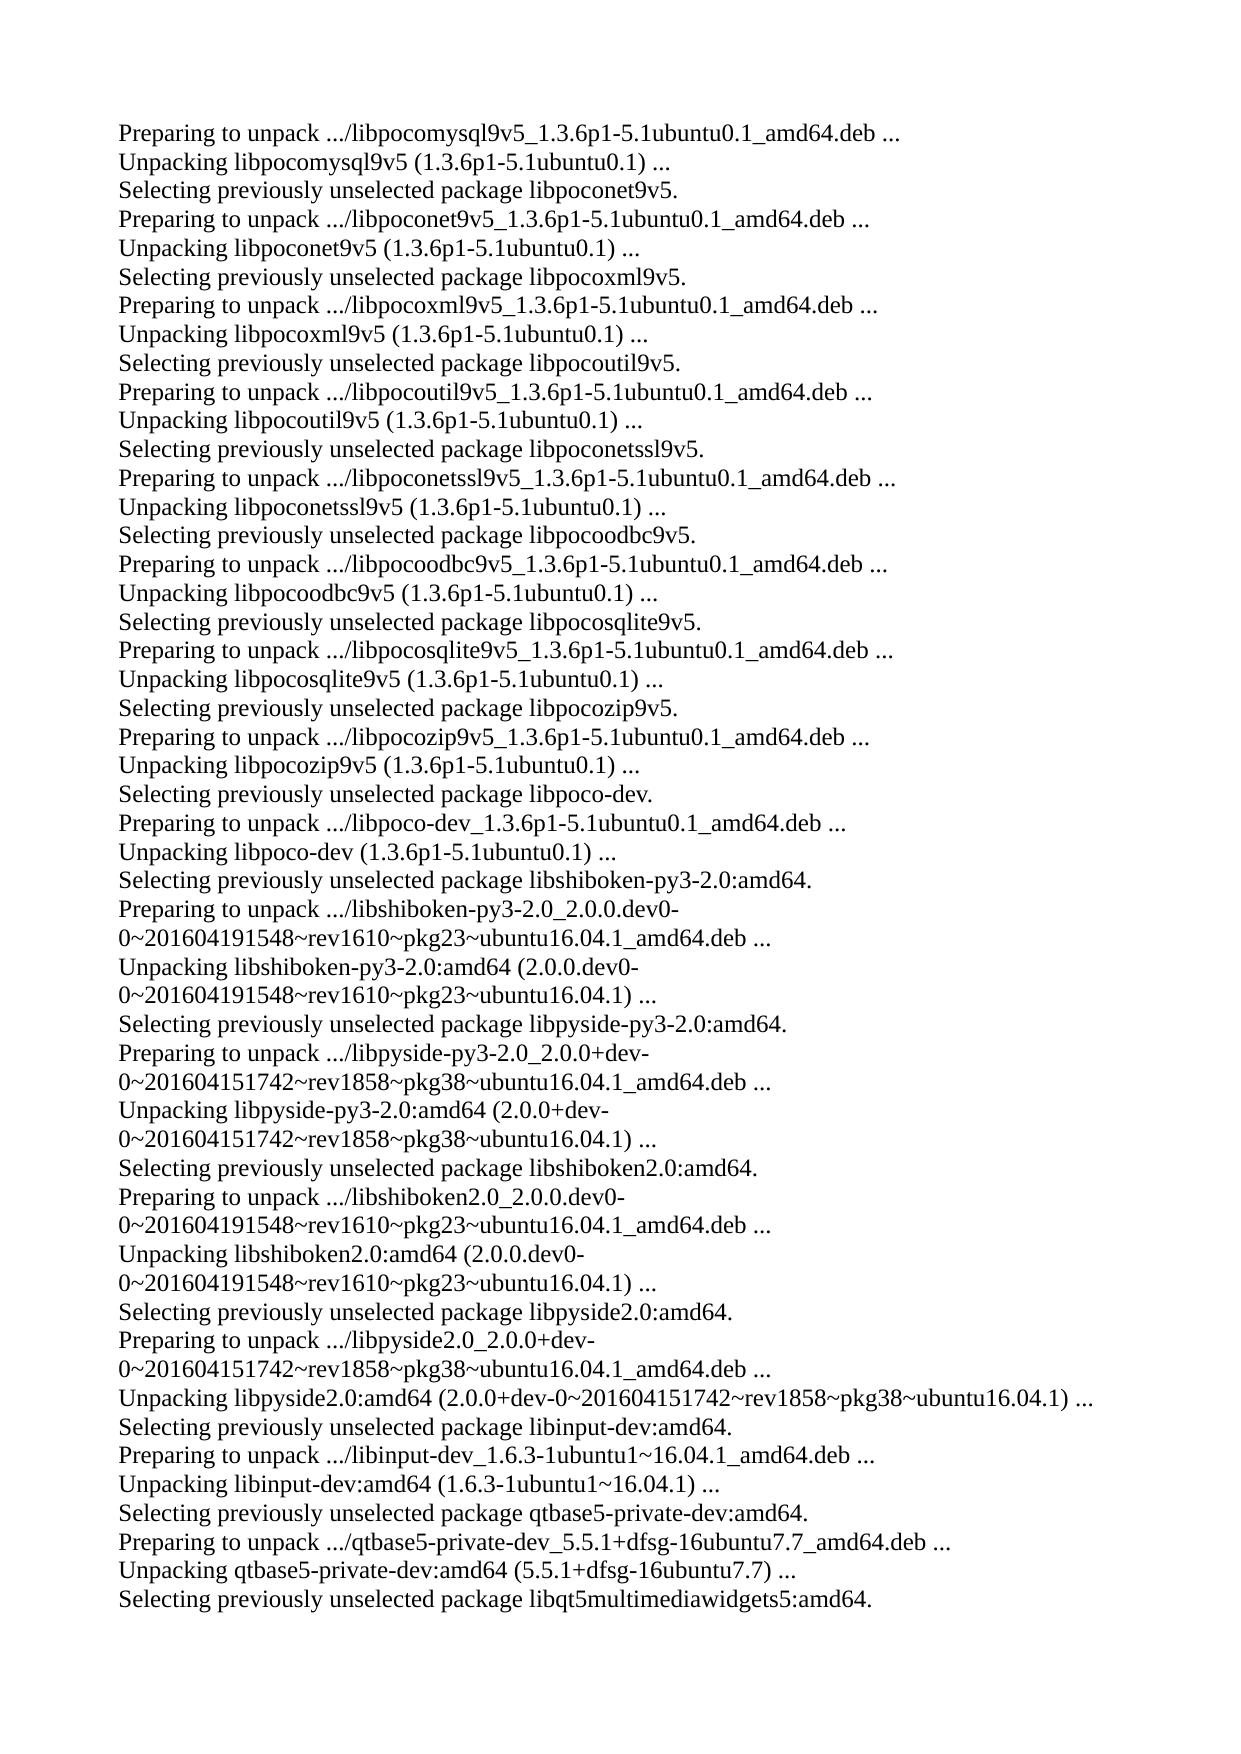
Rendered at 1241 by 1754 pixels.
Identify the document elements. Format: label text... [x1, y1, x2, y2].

text Preparing to unpack .../libpyside-py3-2.0_2.0.0+dev-0~201604151742~rev1858~pkg38~ubuntu16.04.1_amd64.deb ... [118, 1038, 1122, 1096]
text Selecting previously unselected package libshiboken2.0:amd64. [118, 1153, 1122, 1182]
text Unpacking libpocoodbc9v5 (1.3.6p1-5.1ubuntu0.1) ... [118, 578, 1122, 607]
text Unpacking libpyside-py3-2.0:amd64 (2.0.0+dev-0~201604151742~rev1858~pkg38~ubuntu16.04.1) ... [118, 1096, 1122, 1153]
text Preparing to unpack .../libshiboken2.0_2.0.0.dev0-0~201604191548~rev1610~pkg23~ubuntu16.04.1_amd64.deb ... [118, 1182, 1122, 1239]
text Preparing to unpack .../libpocoutil9v5_1.3.6p1-5.1ubuntu0.1_amd64.deb ... [118, 377, 1122, 406]
text Selecting previously unselected package libpocoxml9v5. [118, 262, 1122, 291]
text Preparing to unpack .../libpoco-dev_1.3.6p1-5.1ubuntu0.1_amd64.deb ... [118, 808, 1122, 837]
text Unpacking libpocomysql9v5 (1.3.6p1-5.1ubuntu0.1) ... [118, 147, 1122, 176]
text Selecting previously unselected package qtbase5-private-dev:amd64. [118, 1498, 1122, 1527]
text Unpacking libpoconetssl9v5 (1.3.6p1-5.1ubuntu0.1) ... [118, 492, 1122, 521]
text Preparing to unpack .../libpocoxml9v5_1.3.6p1-5.1ubuntu0.1_amd64.deb ... [118, 291, 1122, 319]
text Selecting previously unselected package libpocozip9v5. [118, 693, 1122, 722]
text Unpacking libshiboken-py3-2.0:amd64 (2.0.0.dev0-0~201604191548~rev1610~pkg23~ubuntu16.04.1) ... [118, 952, 1122, 1009]
text Unpacking libpocoxml9v5 (1.3.6p1-5.1ubuntu0.1) ... [118, 319, 1122, 348]
text Preparing to unpack .../libpocomysql9v5_1.3.6p1-5.1ubuntu0.1_amd64.deb ... [118, 118, 1122, 147]
text Unpacking libpocoutil9v5 (1.3.6p1-5.1ubuntu0.1) ... [118, 406, 1122, 434]
text Unpacking qtbase5-private-dev:amd64 (5.5.1+dfsg-16ubuntu7.7) ... [118, 1556, 1122, 1584]
text Unpacking libshiboken2.0:amd64 (2.0.0.dev0-0~201604191548~rev1610~pkg23~ubuntu16.04.1) ... [118, 1239, 1122, 1297]
text Selecting previously unselected package libpyside-py3-2.0:amd64. [118, 1009, 1122, 1038]
text Selecting previously unselected package libshiboken-py3-2.0:amd64. [118, 866, 1122, 894]
text Selecting previously unselected package libpoconet9v5. [118, 176, 1122, 204]
text Selecting previously unselected package libpocoutil9v5. [118, 348, 1122, 377]
text Unpacking libpocosqlite9v5 (1.3.6p1-5.1ubuntu0.1) ... [118, 664, 1122, 693]
text Selecting previously unselected package libpocoodbc9v5. [118, 521, 1122, 549]
text Preparing to unpack .../libpocozip9v5_1.3.6p1-5.1ubuntu0.1_amd64.deb ... [118, 722, 1122, 751]
text Selecting previously unselected package libpyside2.0:amd64. [118, 1297, 1122, 1326]
text Preparing to unpack .../libpocoodbc9v5_1.3.6p1-5.1ubuntu0.1_amd64.deb ... [118, 549, 1122, 578]
text Unpacking libinput-dev:amd64 (1.6.3-1ubuntu1~16.04.1) ... [118, 1469, 1122, 1498]
text Selecting previously unselected package libqt5multimediawidgets5:amd64. [118, 1584, 1122, 1613]
text Unpacking libpyside2.0:amd64 (2.0.0+dev-0~201604151742~rev1858~pkg38~ubuntu16.04.1) ... [118, 1383, 1122, 1412]
text Selecting previously unselected package libpocosqlite9v5. [118, 607, 1122, 636]
text Unpacking libpoco-dev (1.3.6p1-5.1ubuntu0.1) ... [118, 837, 1122, 866]
text Preparing to unpack .../libpoconetssl9v5_1.3.6p1-5.1ubuntu0.1_amd64.deb ... [118, 463, 1122, 492]
text Preparing to unpack .../libshiboken-py3-2.0_2.0.0.dev0-0~201604191548~rev1610~pkg23~ubuntu16.04.1_amd64.deb ... [118, 894, 1122, 952]
text Preparing to unpack .../libpoconet9v5_1.3.6p1-5.1ubuntu0.1_amd64.deb ... [118, 204, 1122, 233]
text Selecting previously unselected package libinput-dev:amd64. [118, 1412, 1122, 1441]
text Preparing to unpack .../libpyside2.0_2.0.0+dev-0~201604151742~rev1858~pkg38~ubuntu16.04.1_amd64.deb ... [118, 1326, 1122, 1383]
text Preparing to unpack .../libpocosqlite9v5_1.3.6p1-5.1ubuntu0.1_amd64.deb ... [118, 636, 1122, 664]
text Unpacking libpocozip9v5 (1.3.6p1-5.1ubuntu0.1) ... [118, 751, 1122, 779]
text Unpacking libpoconet9v5 (1.3.6p1-5.1ubuntu0.1) ... [118, 233, 1122, 262]
text Selecting previously unselected package libpoco-dev. [118, 779, 1122, 808]
text Selecting previously unselected package libpoconetssl9v5. [118, 434, 1122, 463]
text Preparing to unpack .../qtbase5-private-dev_5.5.1+dfsg-16ubuntu7.7_amd64.deb ... [118, 1527, 1122, 1556]
text Preparing to unpack .../libinput-dev_1.6.3-1ubuntu1~16.04.1_amd64.deb ... [118, 1441, 1122, 1469]
